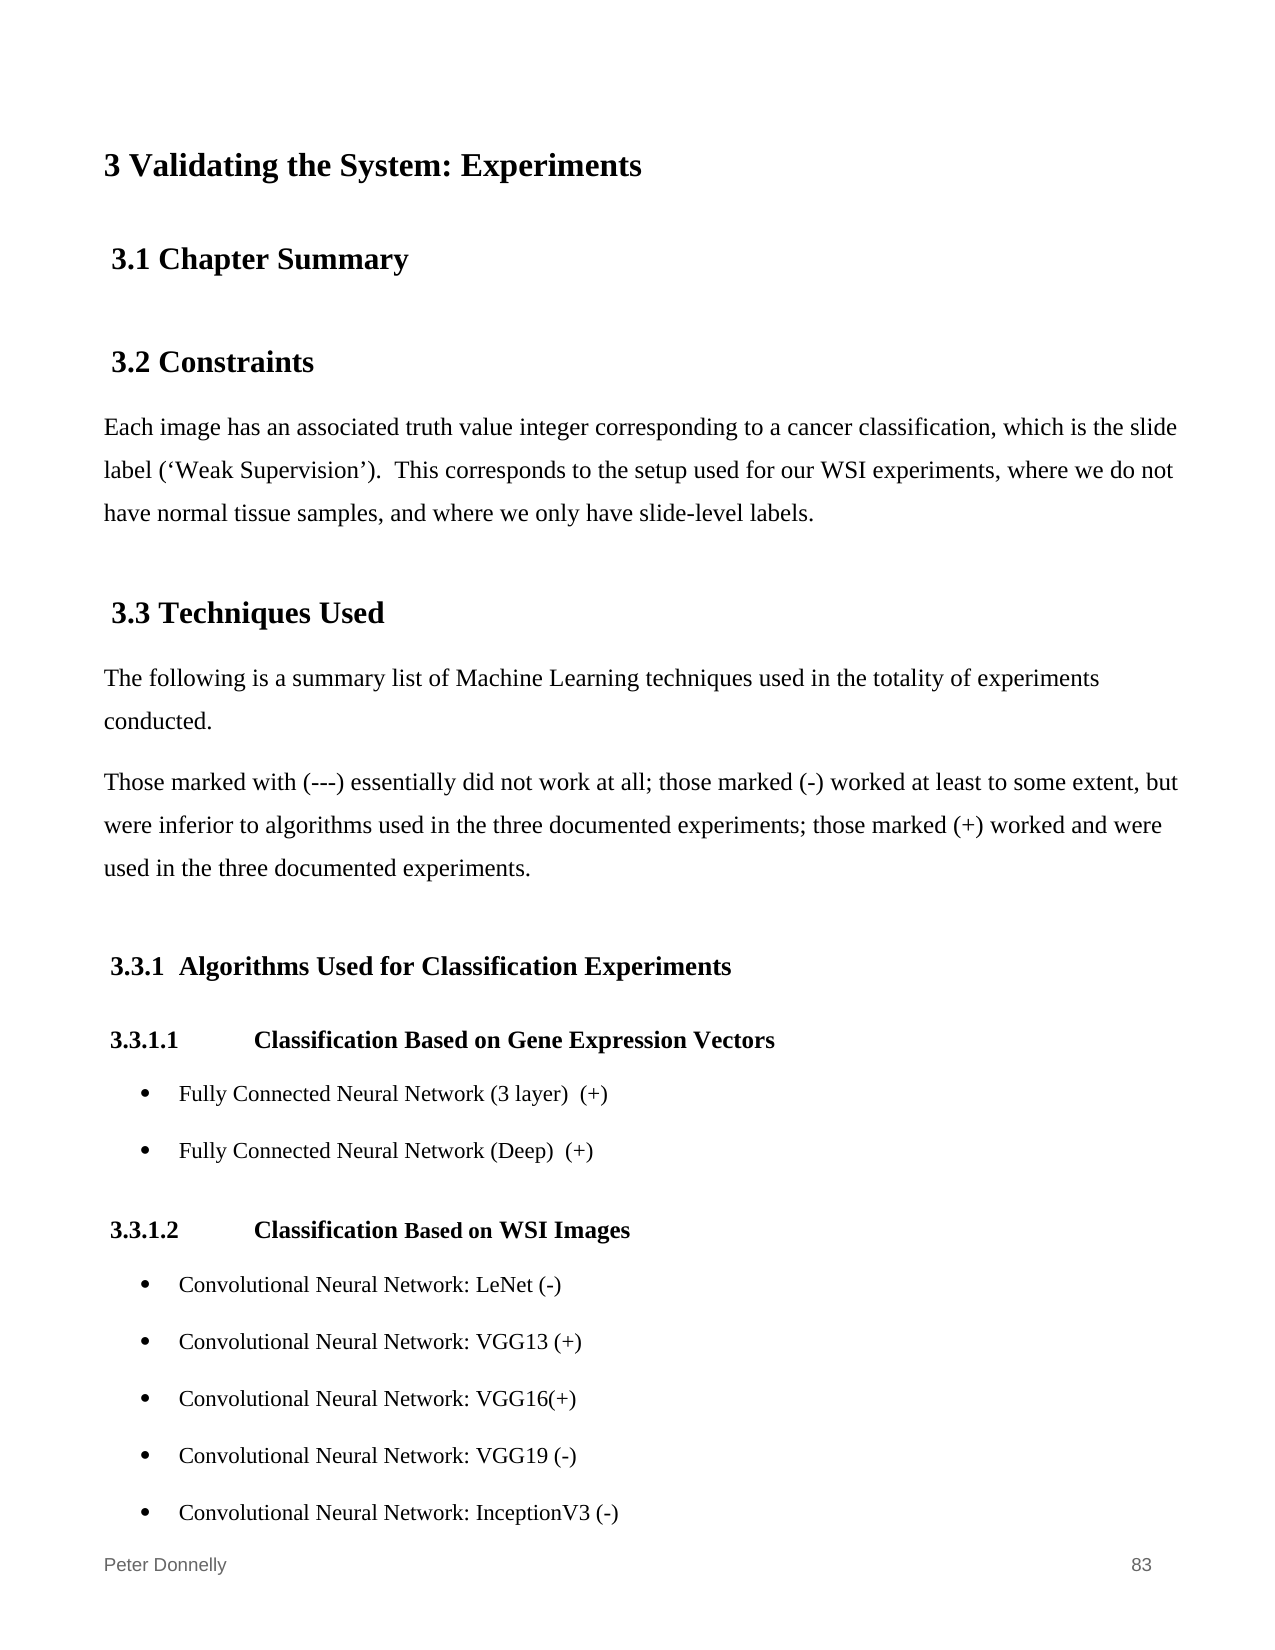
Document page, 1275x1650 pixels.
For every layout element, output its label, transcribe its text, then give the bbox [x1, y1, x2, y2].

list Fully Connected Neural Network (Deep) (+) [141, 1137, 1181, 1164]
list Convolutional Neural Network: VGG13 (+) [141, 1328, 1181, 1354]
text Those marked with (---) essentially did not work at all; those marked (-) worked at least to some extent, but were inferior to algorithms used in the three documented experiments; those marked (+) worked and were used in the three documented experiments. [103, 767, 1181, 882]
subtitle Classification Based on WSI Images [103, 1215, 1181, 1244]
text The following is a summary list of Machine Learning techniques used in the totality of experiments conducted. [103, 663, 1181, 735]
list Fully Connected Neural Network (3 layer) (+) [141, 1080, 1181, 1107]
subtitle Classification Based on Gene Expression Vectors [103, 1025, 1181, 1054]
list Convolutional Neural Network: VGG19 (-) [141, 1442, 1181, 1468]
list Convolutional Neural Network: VGG16(+) [141, 1385, 1181, 1411]
subtitle Techniques Used [103, 595, 1181, 631]
list Convolutional Neural Network: LeNet (-) [141, 1271, 1181, 1297]
list Convolutional Neural Network: InceptionV3 (-) [141, 1499, 1181, 1526]
subtitle Constraints [103, 344, 1181, 380]
text Each image has an associated truth value integer corresponding to a cancer classification, which is the slide label (‘Weak Supervision’). This corresponds to the setup used for our WSI experiments, where we do not have normal tissue samples, and where we only have slide-level labels. [103, 412, 1181, 527]
subtitle Validating the System: Experiments [103, 145, 1181, 183]
subtitle Chapter Summary [103, 240, 1181, 276]
subtitle Algorithms Used for Classification Experiments [103, 949, 1181, 981]
